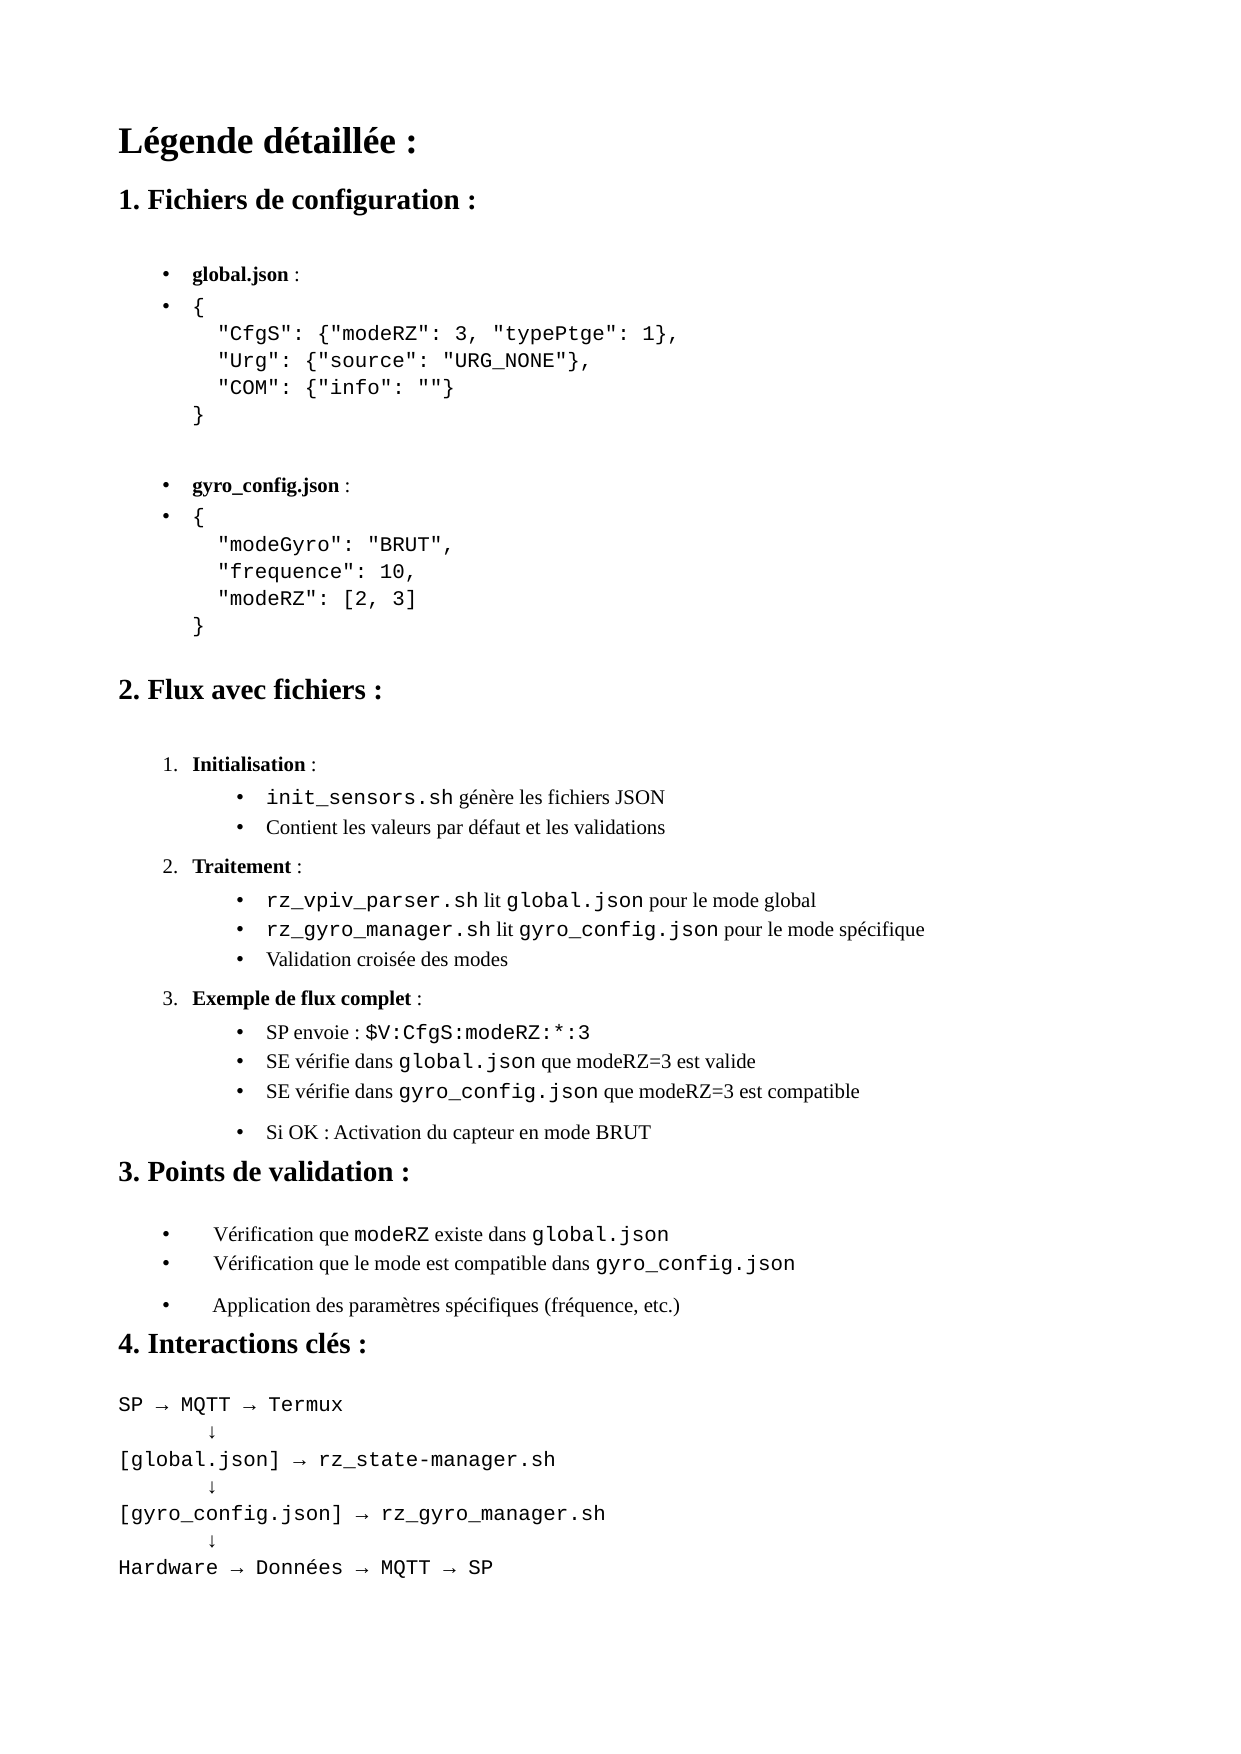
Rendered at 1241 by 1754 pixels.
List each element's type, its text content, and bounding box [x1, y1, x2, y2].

list } [162, 404, 1122, 428]
list Si OK : Activation du capteur en mode BRUT [236, 1120, 1122, 1144]
list Validation croisée des modes [236, 947, 1122, 971]
list global.json : [162, 262, 1122, 286]
text [gyro_config.json] → rz_gyro_manager.sh [118, 1503, 1122, 1527]
list "modeRZ": [2, 3] [162, 588, 1122, 612]
text ↓ [118, 1476, 1122, 1499]
list gyro_config.json : [162, 473, 1122, 497]
list SE vérifie dans gyro_config.json que modeRZ=3 est compatible [236, 1079, 1122, 1104]
subtitle 3. Points de validation : [118, 1154, 1122, 1187]
list rz_vpiv_parser.sh lit global.json pour le mode global [236, 888, 1122, 913]
text Hardware → Données → MQTT → SP [118, 1557, 1122, 1581]
text ↓ [118, 1421, 1122, 1445]
list "modeGyro": "BRUT", [162, 533, 1122, 557]
list { [162, 296, 1122, 319]
text ↓ [118, 1530, 1122, 1554]
list SP envoie : $V:CfgS:modeRZ:*:3 [236, 1020, 1122, 1045]
list "COM": {"info": ""} [162, 377, 1122, 401]
list init_sensors.sh génère les fichiers JSON [236, 785, 1122, 811]
subtitle Légende détaillée : [118, 118, 1122, 161]
text SP → MQTT → Termux [118, 1394, 1122, 1418]
subtitle 4. Interactions clés : [118, 1326, 1122, 1360]
list ✅ Application des paramètres spécifiques (fréquence, etc.) [162, 1293, 1122, 1317]
list rz_gyro_manager.sh lit gyro_config.json pour le mode spécifique [236, 917, 1122, 943]
list Initialisation : [162, 752, 1122, 776]
list "Urg": {"source": "URG_NONE"}, [162, 350, 1122, 374]
text [global.json] → rz_state-manager.sh [118, 1449, 1122, 1472]
list Exemple de flux complet : [162, 986, 1122, 1010]
list { [162, 506, 1122, 530]
list "frequence": 10, [162, 561, 1122, 584]
list SE vérifie dans global.json que modeRZ=3 est valide [236, 1049, 1122, 1075]
list ✅ Vérification que modeRZ existe dans global.json [162, 1222, 1122, 1247]
list Traitement : [162, 854, 1122, 878]
list "CfgS": {"modeRZ": 3, "typePtge": 1}, [162, 323, 1122, 346]
list } [162, 615, 1122, 639]
list Contient les valeurs par défaut et les validations [236, 815, 1122, 839]
subtitle 2. Flux avec fichiers : [118, 672, 1122, 705]
list ✅ Vérification que le mode est compatible dans gyro_config.json [162, 1251, 1122, 1277]
subtitle 1. Fichiers de configuration : [118, 182, 1122, 216]
